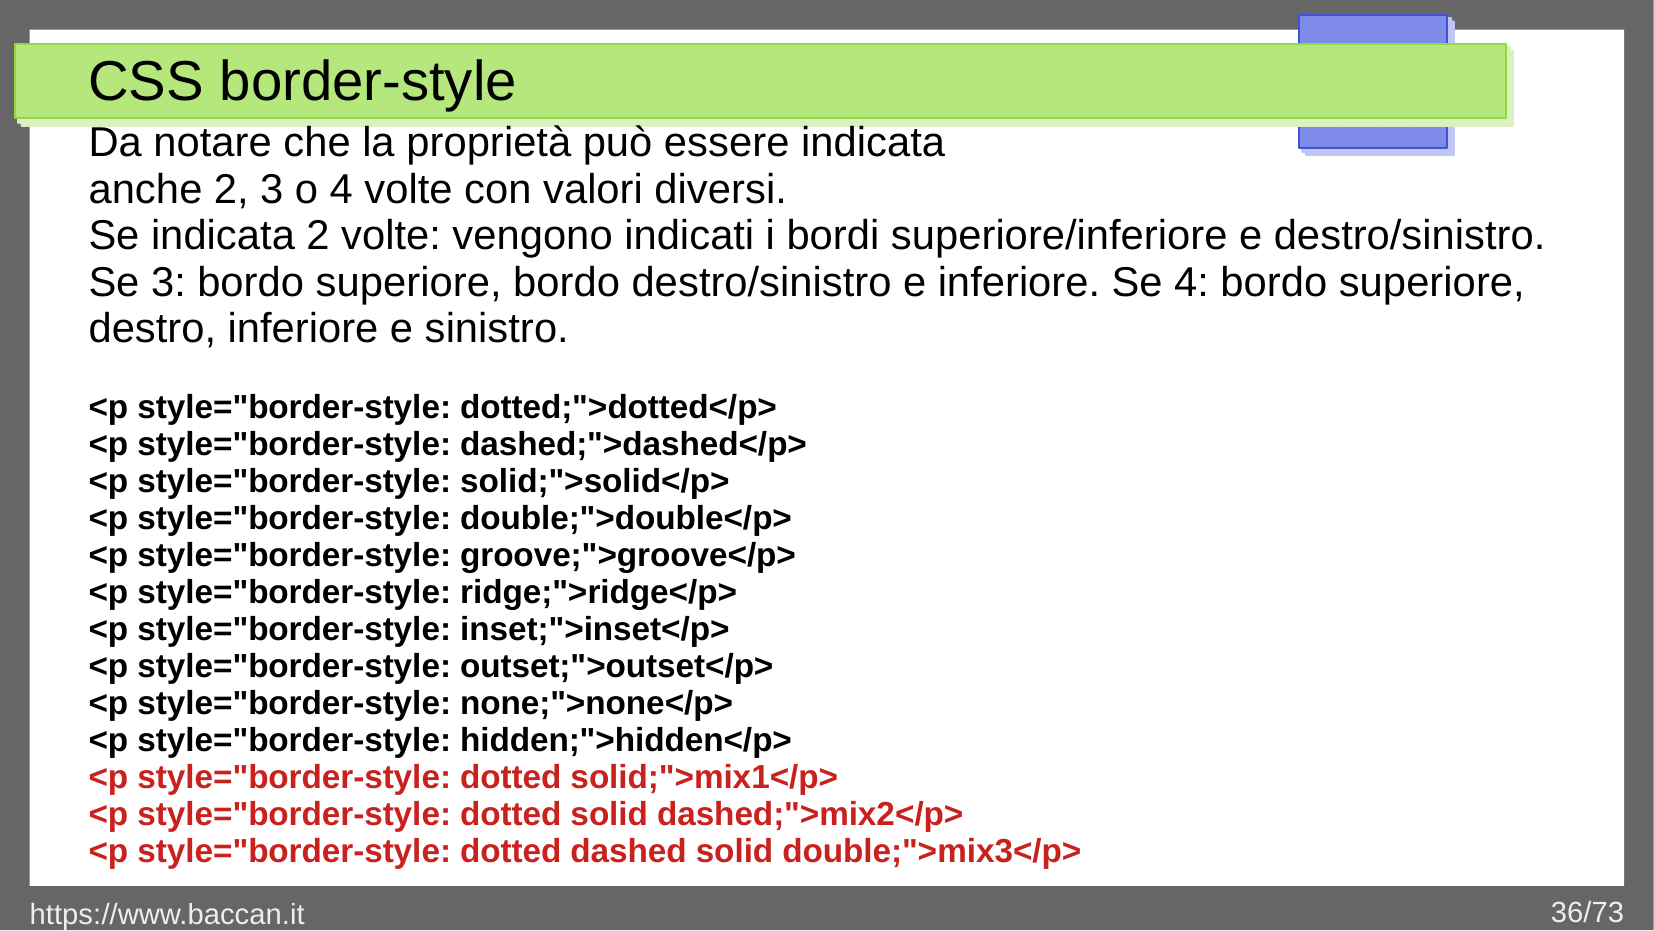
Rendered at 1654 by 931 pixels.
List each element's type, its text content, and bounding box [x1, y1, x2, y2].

text_box Da notare che la proprietà può essere indicata anche 2, 3 o 4 volte con valori diversi. Se indicata 2 volte: vengono indicati i bordi superiore/inferiore e destro/sinistro. Se 3: bordo superiore, bordo destro/sinistro e inferiore. Se 4: bordo superiore, destro, inferiore e sinistro. <p style="border-style: dotted;">dotted</p> <p style="border-style: dashed;">dashed</p> <p style="border-style: solid;">solid</p> <p style="border-style: double;">double</p> <p style="border-style: groove;">groove</p> <p style="border-style: ridge;">ridge</p> <p style="border-style: inset;">inset</p> <p style="border-style: outset;">outset</p> <p style="border-style: none;">none</p> <p style="border-style: hidden;">hidden</p> <p style="border-style: dotted solid;">mix1</p> <p style="border-style: dotted solid dashed;">mix2</p> <p style="border-style: dotted dashed solid double;">mix3</p> [88, 119, 1565, 870]
title CSS border-style [88, 44, 1506, 119]
